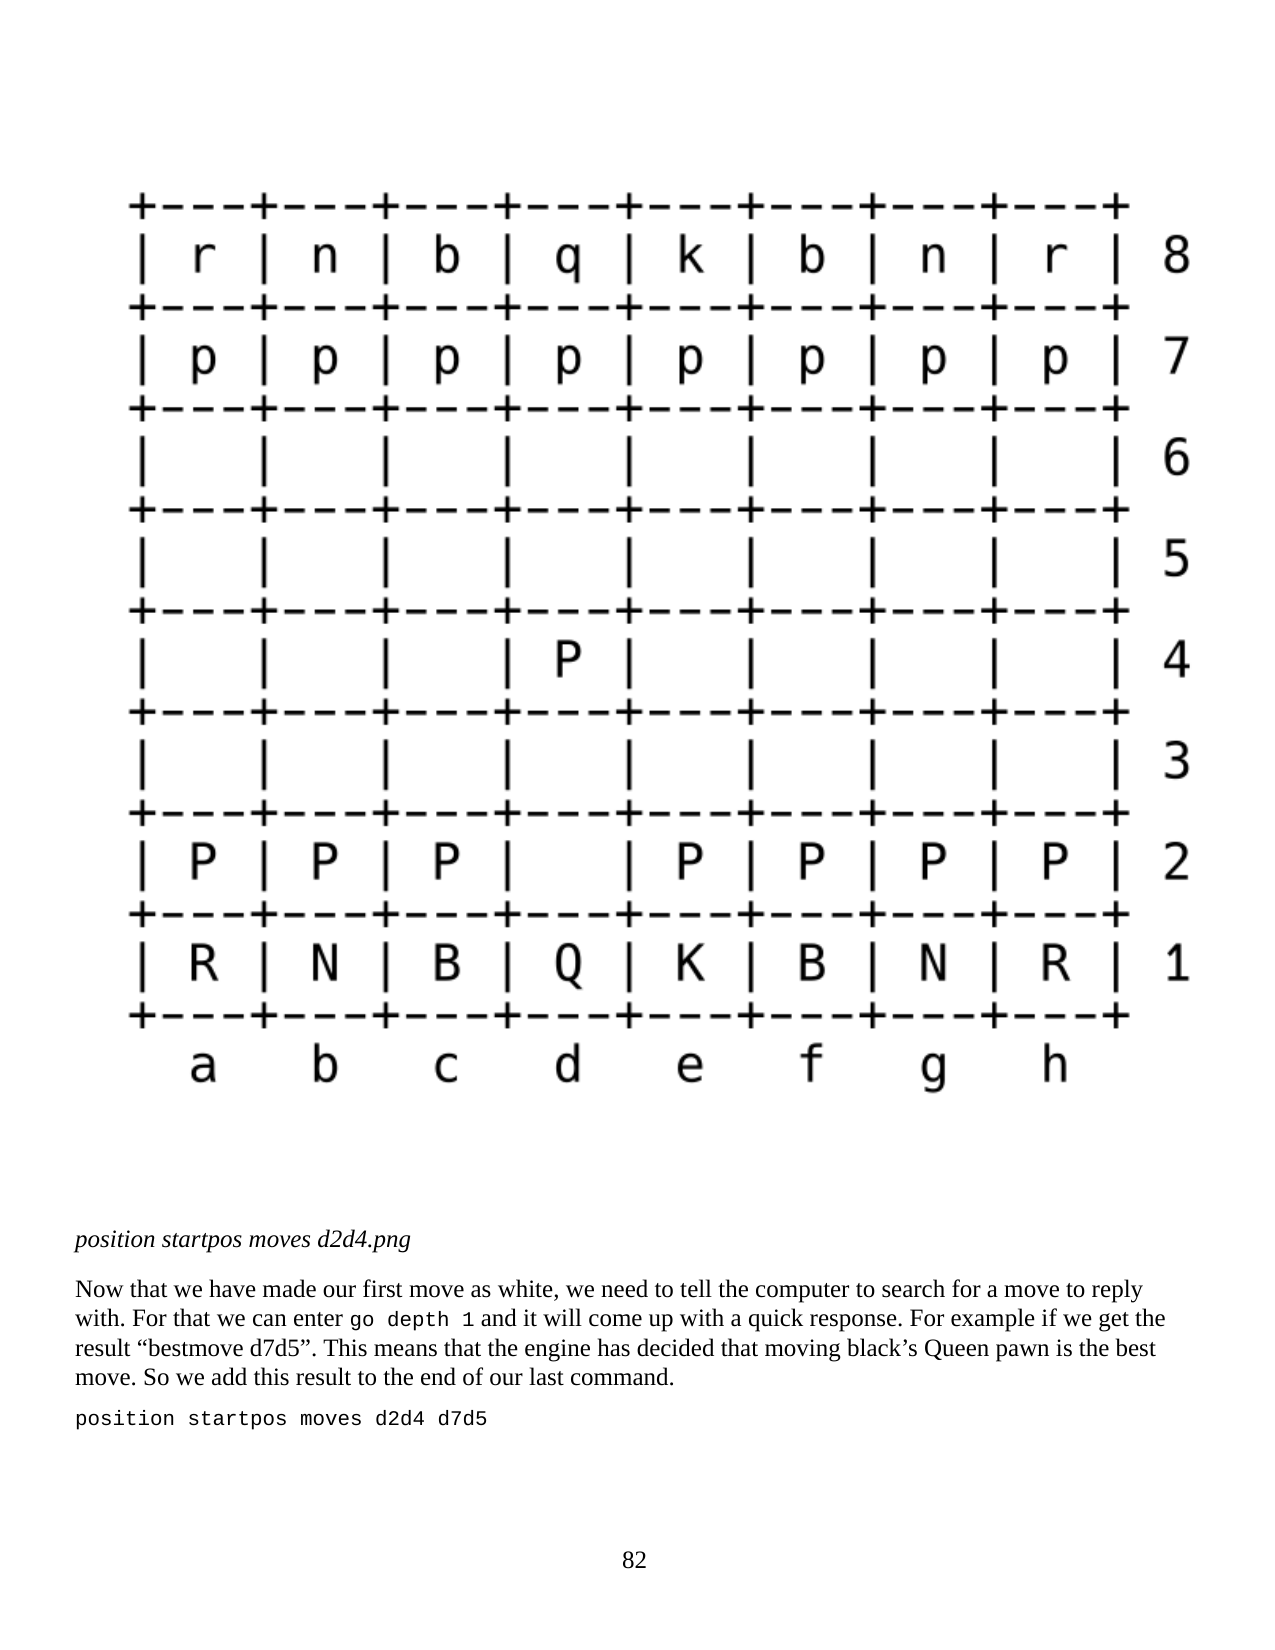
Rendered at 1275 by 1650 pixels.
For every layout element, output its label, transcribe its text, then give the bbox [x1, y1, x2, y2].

text Now that we have made our first move as white, we need to tell the computer to search for a move to reply with. For that we can enter go depth 1 and it will come up with a quick response. For example if we get the result “bestmove d7d5”. This means that the engine has decided that moving black’s Queen pawn is the best move. So we add this result to the end of our last command. [75, 1274, 1200, 1390]
text position startpos moves d2d4 d7d5 [75, 1408, 1200, 1432]
picture [75, 75, 1212, 1212]
text position startpos moves d2d4.png [75, 1224, 1200, 1253]
